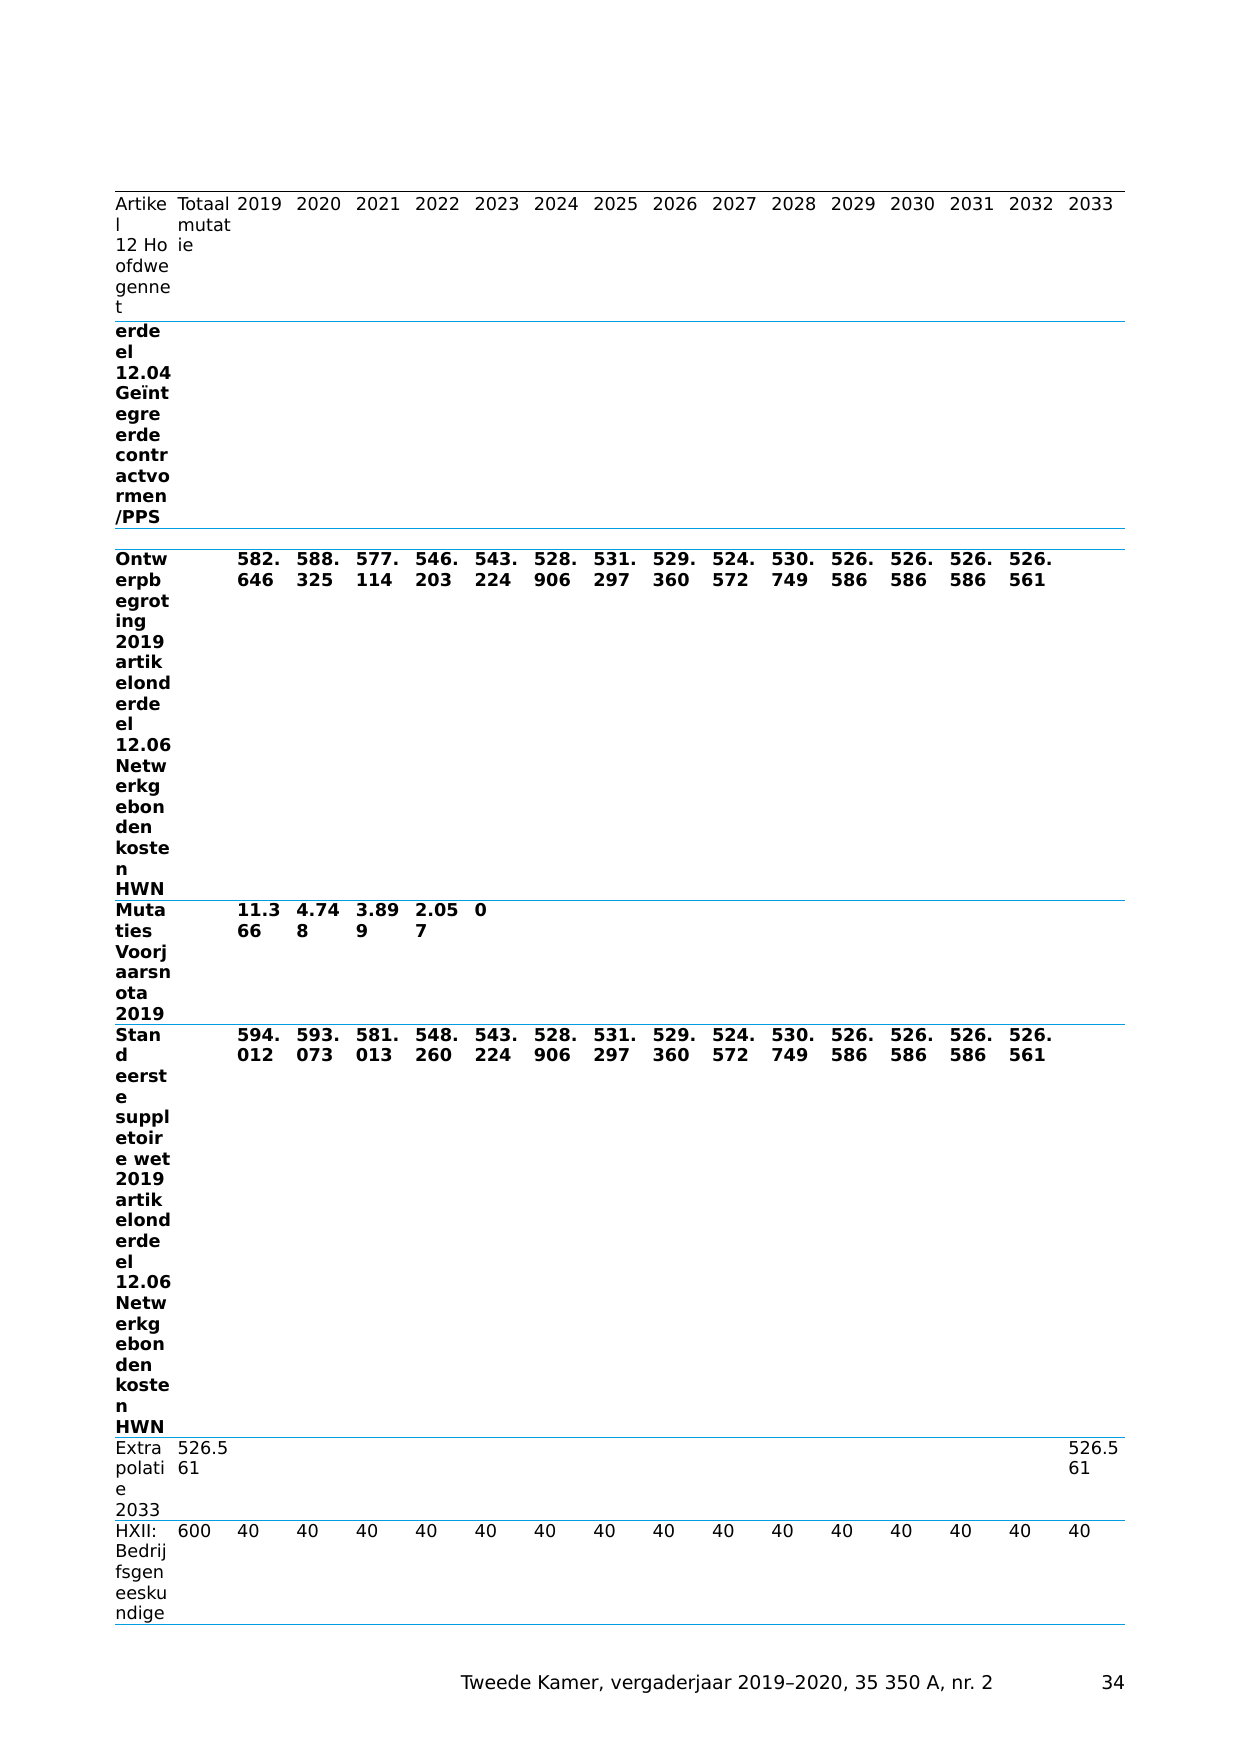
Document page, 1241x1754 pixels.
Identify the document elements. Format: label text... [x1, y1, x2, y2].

table_cell 40 [412, 1521, 471, 1624]
table_cell [1006, 529, 1065, 549]
table_cell 526.586 [887, 550, 946, 900]
table_cell 543.224 [471, 1025, 531, 1437]
table_cell [650, 529, 709, 549]
table_header Artikel 12 Hoofdwegennet [115, 192, 174, 321]
table_cell [175, 322, 234, 528]
table_cell [590, 1438, 649, 1520]
table_cell [1065, 901, 1125, 1024]
table_cell 40 [650, 1521, 709, 1624]
table_cell 529.360 [650, 550, 709, 900]
table_cell 40 [293, 1521, 353, 1624]
table_cell 3.899 [353, 901, 412, 1024]
table_cell Stand eerste suppletoire wet 2019 artikelonderdeel 12.06 Netwerkgebonden kosten HWN [115, 1025, 174, 1437]
table_cell [412, 322, 471, 528]
table_cell 526.561 [1006, 1025, 1065, 1437]
table_cell [115, 529, 174, 549]
table_cell [1065, 529, 1125, 549]
table_cell 40 [828, 1521, 887, 1624]
table_header 2019 [234, 192, 293, 321]
table_cell [175, 529, 234, 549]
table_header 2030 [887, 192, 946, 321]
table_cell [887, 901, 946, 1024]
table_cell erdeel 12.04 Geïntegreerde contractvormen/PPS [115, 322, 174, 528]
table_cell 531.297 [590, 550, 649, 900]
table_cell 530.749 [768, 550, 828, 900]
table_cell 40 [887, 1521, 946, 1624]
table_cell [768, 901, 828, 1024]
table_cell 594.012 [234, 1025, 293, 1437]
table_cell [650, 901, 709, 1024]
table_cell [709, 529, 768, 549]
table_header 2022 [412, 192, 471, 321]
table_cell 526.561 [175, 1438, 234, 1520]
table_cell [293, 322, 353, 528]
table_cell 526.586 [946, 1025, 1006, 1437]
table_cell [175, 550, 234, 900]
table_cell 529.360 [650, 1025, 709, 1437]
table_cell [768, 529, 828, 549]
table_cell [175, 901, 234, 1024]
table_cell [709, 322, 768, 528]
table_cell 11.366 [234, 901, 293, 1024]
table_cell [828, 1438, 887, 1520]
table_cell [353, 322, 412, 528]
table_header 2033 [1065, 192, 1125, 321]
table_cell 40 [1065, 1521, 1125, 1624]
table_header 2028 [768, 192, 828, 321]
table_header 2029 [828, 192, 887, 321]
table_cell 593.073 [293, 1025, 353, 1437]
table_cell 40 [471, 1521, 531, 1624]
table_cell 531.297 [590, 1025, 649, 1437]
table_cell [353, 1438, 412, 1520]
table_header 2023 [471, 192, 531, 321]
table_cell [234, 322, 293, 528]
table_cell Extrapolatie 2033 [115, 1438, 174, 1520]
table_cell 600 [175, 1521, 234, 1624]
table_cell 524.572 [709, 550, 768, 900]
table_cell [709, 1438, 768, 1520]
table_cell [946, 1438, 1006, 1520]
table_cell [531, 322, 590, 528]
table_cell 524.572 [709, 1025, 768, 1437]
table_cell [887, 1438, 946, 1520]
table_cell 40 [590, 1521, 649, 1624]
table_cell [234, 529, 293, 549]
table_cell 4.748 [293, 901, 353, 1024]
table_cell [412, 1438, 471, 1520]
table_cell [1065, 322, 1125, 528]
table_cell 40 [1006, 1521, 1065, 1624]
table_cell [234, 1438, 293, 1520]
table_header 2031 [946, 192, 1006, 321]
table_header 2024 [531, 192, 590, 321]
table_cell 577.114 [353, 550, 412, 900]
table_cell [293, 529, 353, 549]
table_cell [471, 1438, 531, 1520]
table_cell 40 [234, 1521, 293, 1624]
table_cell [1065, 550, 1125, 900]
table_cell 40 [709, 1521, 768, 1624]
table_cell [709, 901, 768, 1024]
table_cell 546.203 [412, 550, 471, 900]
table_cell 530.749 [768, 1025, 828, 1437]
table_cell [293, 1438, 353, 1520]
table_cell [946, 901, 1006, 1024]
table_header 2021 [353, 192, 412, 321]
table_header 2032 [1006, 192, 1065, 321]
table_cell 581.013 [353, 1025, 412, 1437]
table_cell [1006, 322, 1065, 528]
table_cell Ontwerpbegroting 2019 artikelonderdeel 12.06 Netwerkgebonden kosten HWN [115, 550, 174, 900]
table_cell [590, 322, 649, 528]
table_cell 40 [768, 1521, 828, 1624]
table_cell [1006, 901, 1065, 1024]
table_cell [590, 901, 649, 1024]
table_cell 40 [353, 1521, 412, 1624]
table_cell [412, 529, 471, 549]
table_cell 543.224 [471, 550, 531, 900]
table_cell 526.586 [946, 550, 1006, 900]
table_cell [768, 1438, 828, 1520]
table_cell 40 [531, 1521, 590, 1624]
table_cell [828, 529, 887, 549]
table_cell Mutaties Voorjaarsnota 2019 [115, 901, 174, 1024]
table_cell 2.057 [412, 901, 471, 1024]
table_cell [650, 1438, 709, 1520]
table_cell 526.561 [1006, 550, 1065, 900]
table_cell [471, 322, 531, 528]
table_cell 548.260 [412, 1025, 471, 1437]
table_cell 528.906 [531, 550, 590, 900]
table_cell 40 [946, 1521, 1006, 1624]
table_cell [828, 901, 887, 1024]
table_cell [175, 1025, 234, 1437]
table_cell [946, 322, 1006, 528]
table_cell [887, 529, 946, 549]
table_cell [531, 901, 590, 1024]
table_header 2025 [590, 192, 649, 321]
table_cell 528.906 [531, 1025, 590, 1437]
table_cell 526.586 [828, 1025, 887, 1437]
table_cell 526.586 [887, 1025, 946, 1437]
table_header 2026 [650, 192, 709, 321]
table_cell [946, 529, 1006, 549]
table_cell [1006, 1438, 1065, 1520]
table_cell 526.561 [1065, 1438, 1125, 1520]
table_cell 526.586 [828, 550, 887, 900]
table_cell HXII: Bedrijfsgeneeskundige [115, 1521, 174, 1624]
table_header 2027 [709, 192, 768, 321]
table_cell [887, 322, 946, 528]
table_cell [828, 322, 887, 528]
table_cell [1065, 1025, 1125, 1437]
table_cell [353, 529, 412, 549]
table_cell [531, 1438, 590, 1520]
table_cell 582.646 [234, 550, 293, 900]
table_header 2020 [293, 192, 353, 321]
table_cell [590, 529, 649, 549]
table_cell [531, 529, 590, 549]
table_cell [768, 322, 828, 528]
table_header Totaal mutatie [175, 192, 234, 321]
table_cell 0 [471, 901, 531, 1024]
table_cell [471, 529, 531, 549]
table_cell 588.325 [293, 550, 353, 900]
table_cell [650, 322, 709, 528]
